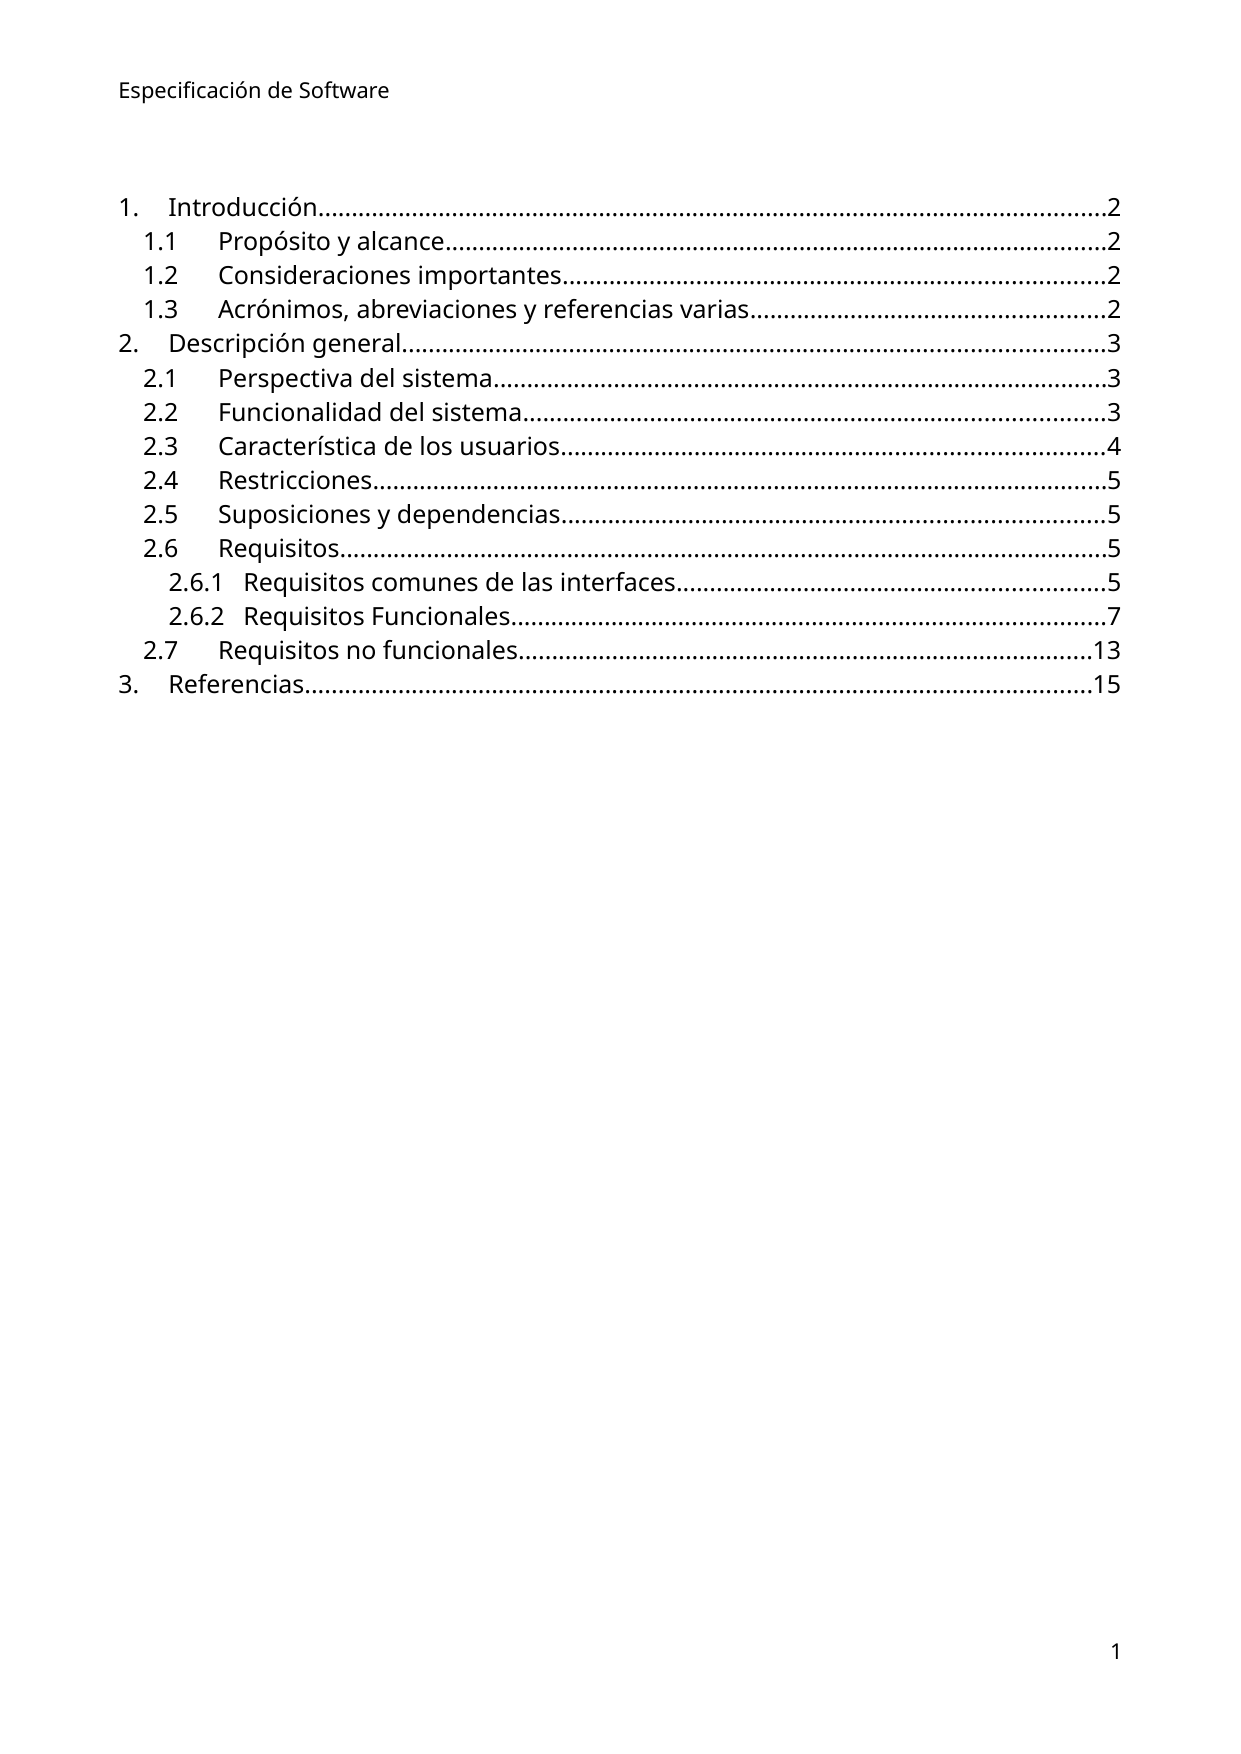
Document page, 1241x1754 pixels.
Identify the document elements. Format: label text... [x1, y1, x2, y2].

text 1.3 Acrónimos, abreviaciones y referencias varias 2 [143, 292, 1122, 326]
text 1.1 Propósito y alcance 2 [143, 224, 1122, 258]
text 2.4 Restricciones 5 [143, 462, 1122, 496]
text 3. Referencias 15 [118, 667, 1122, 701]
text 2.3 Característica de los usuarios 4 [143, 428, 1122, 462]
text 2.5 Suposiciones y dependencias 5 [143, 496, 1122, 531]
text 2.6.2 Requisitos Funcionales 7 [168, 599, 1122, 633]
text 2.6.1 Requisitos comunes de las interfaces 5 [168, 564, 1122, 599]
text 1.2 Consideraciones importantes 2 [143, 258, 1122, 292]
text 2.7 Requisitos no funcionales 13 [143, 633, 1122, 667]
text 1. Introducción 2 [118, 190, 1122, 224]
text 2. Descripción general 3 [118, 326, 1122, 360]
text 2.2 Funcionalidad del sistema 3 [143, 394, 1122, 428]
text 2.1 Perspectiva del sistema 3 [143, 360, 1122, 394]
text 2.6 Requisitos 5 [143, 531, 1122, 564]
